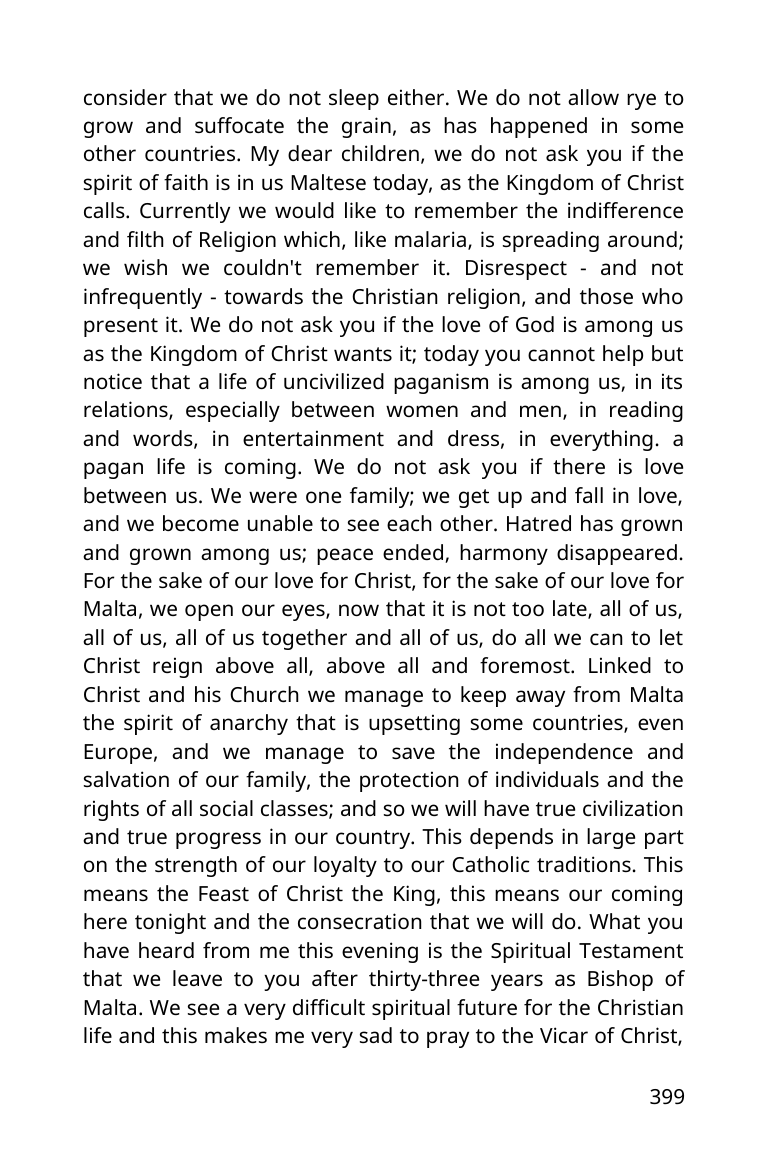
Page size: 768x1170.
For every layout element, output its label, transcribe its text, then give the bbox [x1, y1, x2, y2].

text consider that we do not sleep either. We do not allow rye to grow and suffocate the grain, as has happened in some other countries. My dear children, we do not ask you if the spirit of faith is in us Maltese today, as the Kingdom of Christ calls. Currently we would like to remember the indifference and filth of Religion which, like malaria, is spreading around; we wish we couldn't remember it. Disrespect - and not infrequently - towards the Christian religion, and those who present it. We do not ask you if the love of God is among us as the Kingdom of Christ wants it; today you cannot help but notice that a life of uncivilized paganism is among us, in its relations, especially between women and men, in reading and words, in entertainment and dress, in everything. a pagan life is coming. We do not ask you if there is love between us. We were one family; we get up and fall in love, and we become unable to see each other. Hatred has grown and grown among us; peace ended, harmony disappeared. For the sake of our love for Christ, for the sake of our love for Malta, we open our eyes, now that it is not too late, all of us, all of us, all of us together and all of us, do all we can to let Christ reign above all, above all and foremost. Linked to Christ and his Church we manage to keep away from Malta the spirit of anarchy that is upsetting some countries, even Europe, and we manage to save the independence and salvation of our family, the protection of individuals and the rights of all social classes; and so we will have true civilization and true progress in our country. This depends in large part on the strength of our loyalty to our Catholic traditions. This means the Feast of Christ the King, this means our coming here tonight and the consecration that we will do. What you have heard from me this evening is the Spiritual Testament that we leave to you after thirty-three years as Bishop of Malta. We see a very difficult spiritual future for the Christian life and this makes me very sad to pray to the Vicar of Christ, [83, 83, 685, 1049]
